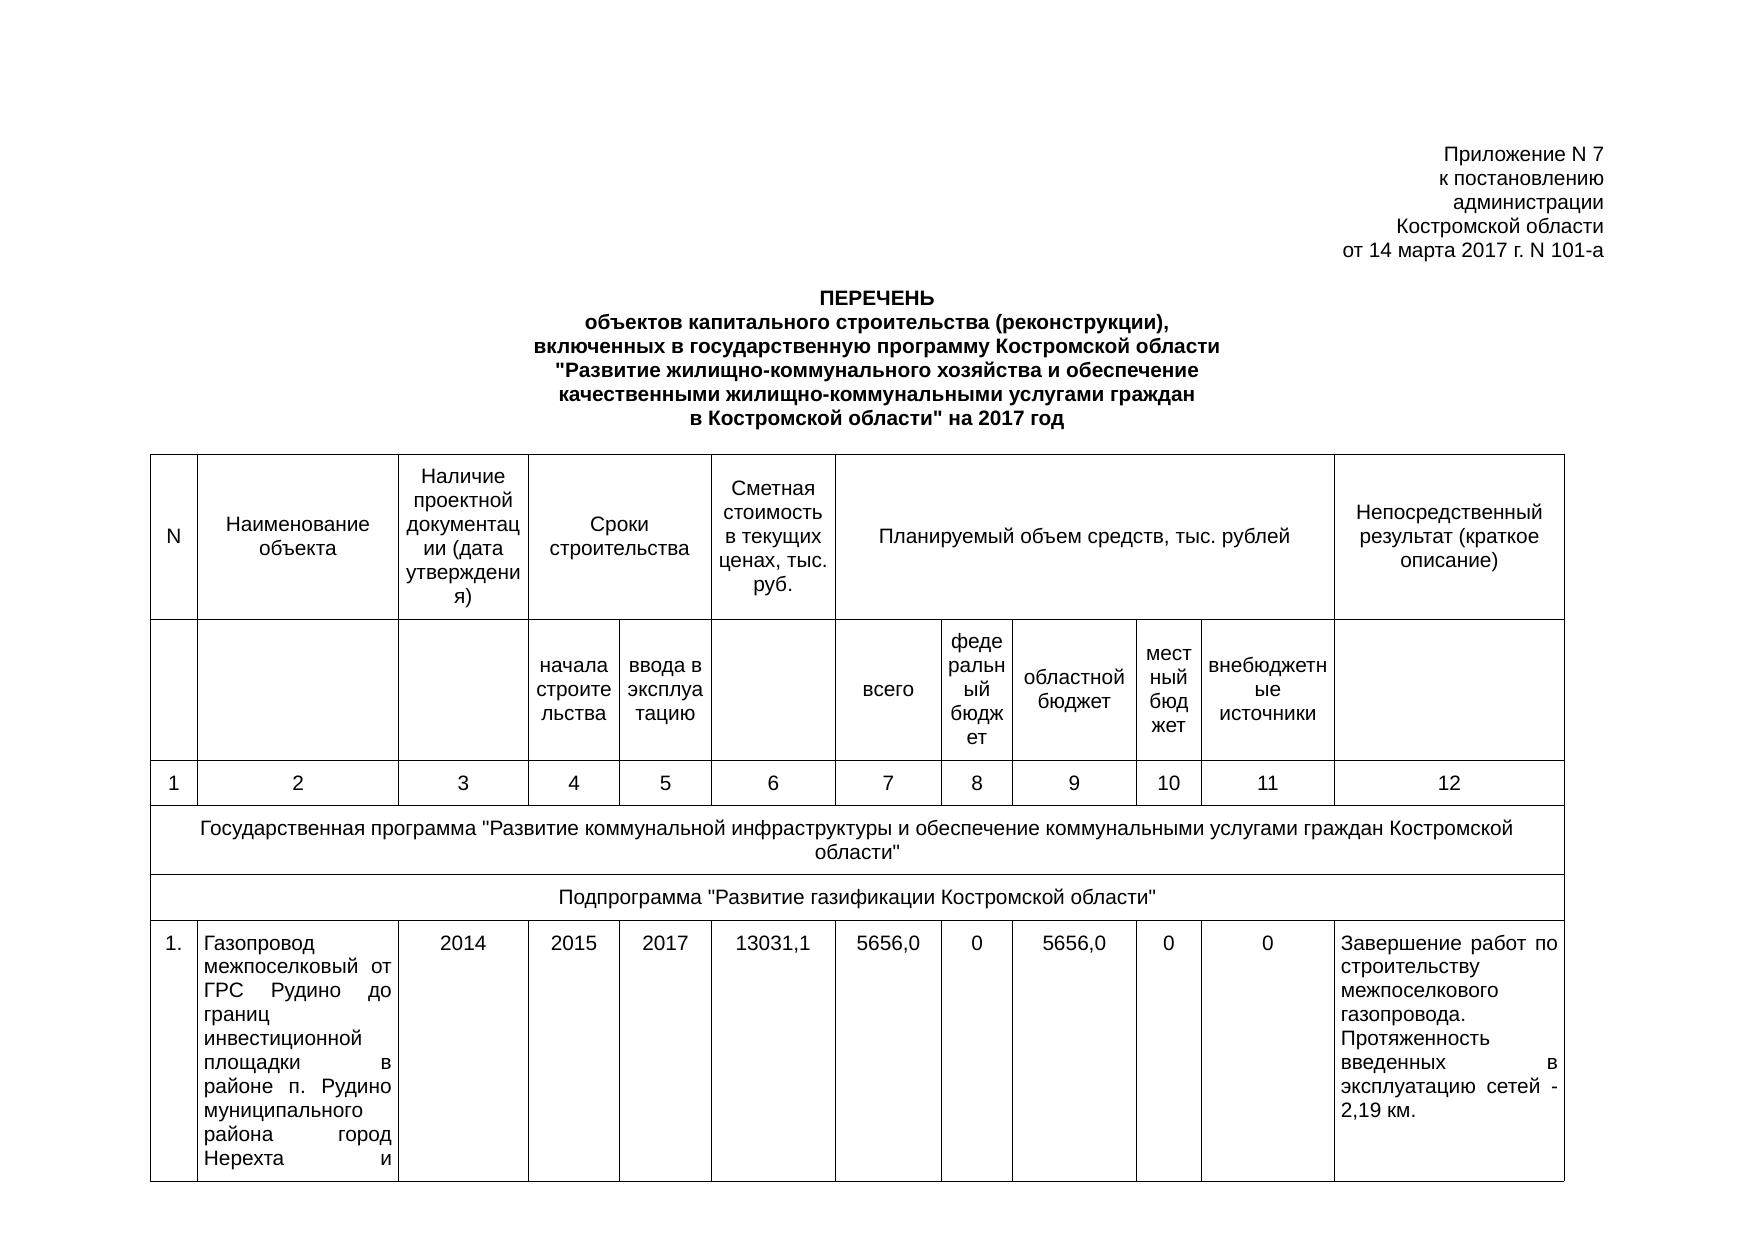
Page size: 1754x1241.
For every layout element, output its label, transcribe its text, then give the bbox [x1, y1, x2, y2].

table_cell [399, 620, 528, 760]
text Приложение N 7 [150, 142, 1604, 166]
table_cell 5656,0 [1013, 921, 1136, 1181]
table_cell 6 [712, 761, 835, 805]
text в Костромской области" на 2017 год [150, 406, 1604, 429]
table_cell 11 [1202, 761, 1334, 805]
table_cell 0 [1137, 921, 1201, 1181]
table_cell 5656,0 [836, 921, 941, 1181]
table_cell 2 [198, 761, 398, 805]
text включенных в государственную программу Костромской области [150, 334, 1604, 358]
table_header N [151, 455, 197, 618]
table_cell 2015 [529, 921, 619, 1181]
table_header Наличие проектной документации (дата утверждения) [399, 455, 528, 618]
table_header Планируемый объем средств, тыс. рублей [836, 455, 1334, 618]
text ПЕРЕЧЕНЬ [150, 286, 1604, 310]
table_cell Завершение работ по строительству межпоселкового газопровода. Протяженность введенных в эксплуатацию сетей - 2,19 км. [1335, 921, 1564, 1181]
table_cell начала строительства [529, 620, 619, 760]
table_header Сроки строительства [529, 455, 711, 618]
table_cell ввода в эксплуатацию [620, 620, 711, 760]
table_cell 10 [1137, 761, 1201, 805]
table_header Сметная стоимость в текущих ценах, тыс. руб. [712, 455, 835, 618]
table_cell местный бюджет [1137, 620, 1201, 760]
table_cell 2014 [399, 921, 528, 1181]
text "Развитие жилищно-коммунального хозяйства и обеспечение [150, 358, 1604, 382]
text Костромской области [150, 214, 1604, 238]
table_cell 1 [151, 761, 197, 805]
text к постановлению [150, 166, 1604, 190]
table_cell 13031,1 [712, 921, 835, 1181]
table_cell 9 [1013, 761, 1136, 805]
text качественными жилищно-коммунальными услугами граждан [150, 382, 1604, 406]
table_header Наименование объекта [198, 455, 398, 618]
table_cell 0 [942, 921, 1012, 1181]
table_cell Газопровод межпоселковый от ГРС Рудино до границ инвестиционной площадки в районе п. Рудино муниципального района город Нерехта и [198, 921, 398, 1181]
table_cell [1335, 620, 1564, 760]
table_cell внебюджетные источники [1202, 620, 1334, 760]
table_cell 1. [151, 921, 197, 1181]
text администрации [150, 190, 1604, 214]
text от 14 марта 2017 г. N 101-а [150, 238, 1604, 262]
table_cell 0 [1202, 921, 1334, 1181]
table_header Непосредственный результат (краткое описание) [1335, 455, 1564, 618]
table_cell федеральный бюджет [942, 620, 1012, 760]
table_cell 4 [529, 761, 619, 805]
table_cell [151, 620, 197, 760]
table_cell 7 [836, 761, 941, 805]
table_cell 8 [942, 761, 1012, 805]
table_cell Подпрограмма "Развитие газификации Костромской области" [151, 875, 1564, 919]
table_cell [712, 620, 835, 760]
table_cell [198, 620, 398, 760]
table_cell Государственная программа "Развитие коммунальной инфраструктуры и обеспечение коммунальными услугами граждан Костромской области" [151, 806, 1564, 874]
table_cell всего [836, 620, 941, 760]
table_cell 5 [620, 761, 711, 805]
table_cell 2017 [620, 921, 711, 1181]
table_cell 12 [1335, 761, 1564, 805]
table_cell 3 [399, 761, 528, 805]
text объектов капитального строительства (реконструкции), [150, 310, 1604, 334]
table_cell областной бюджет [1013, 620, 1136, 760]
